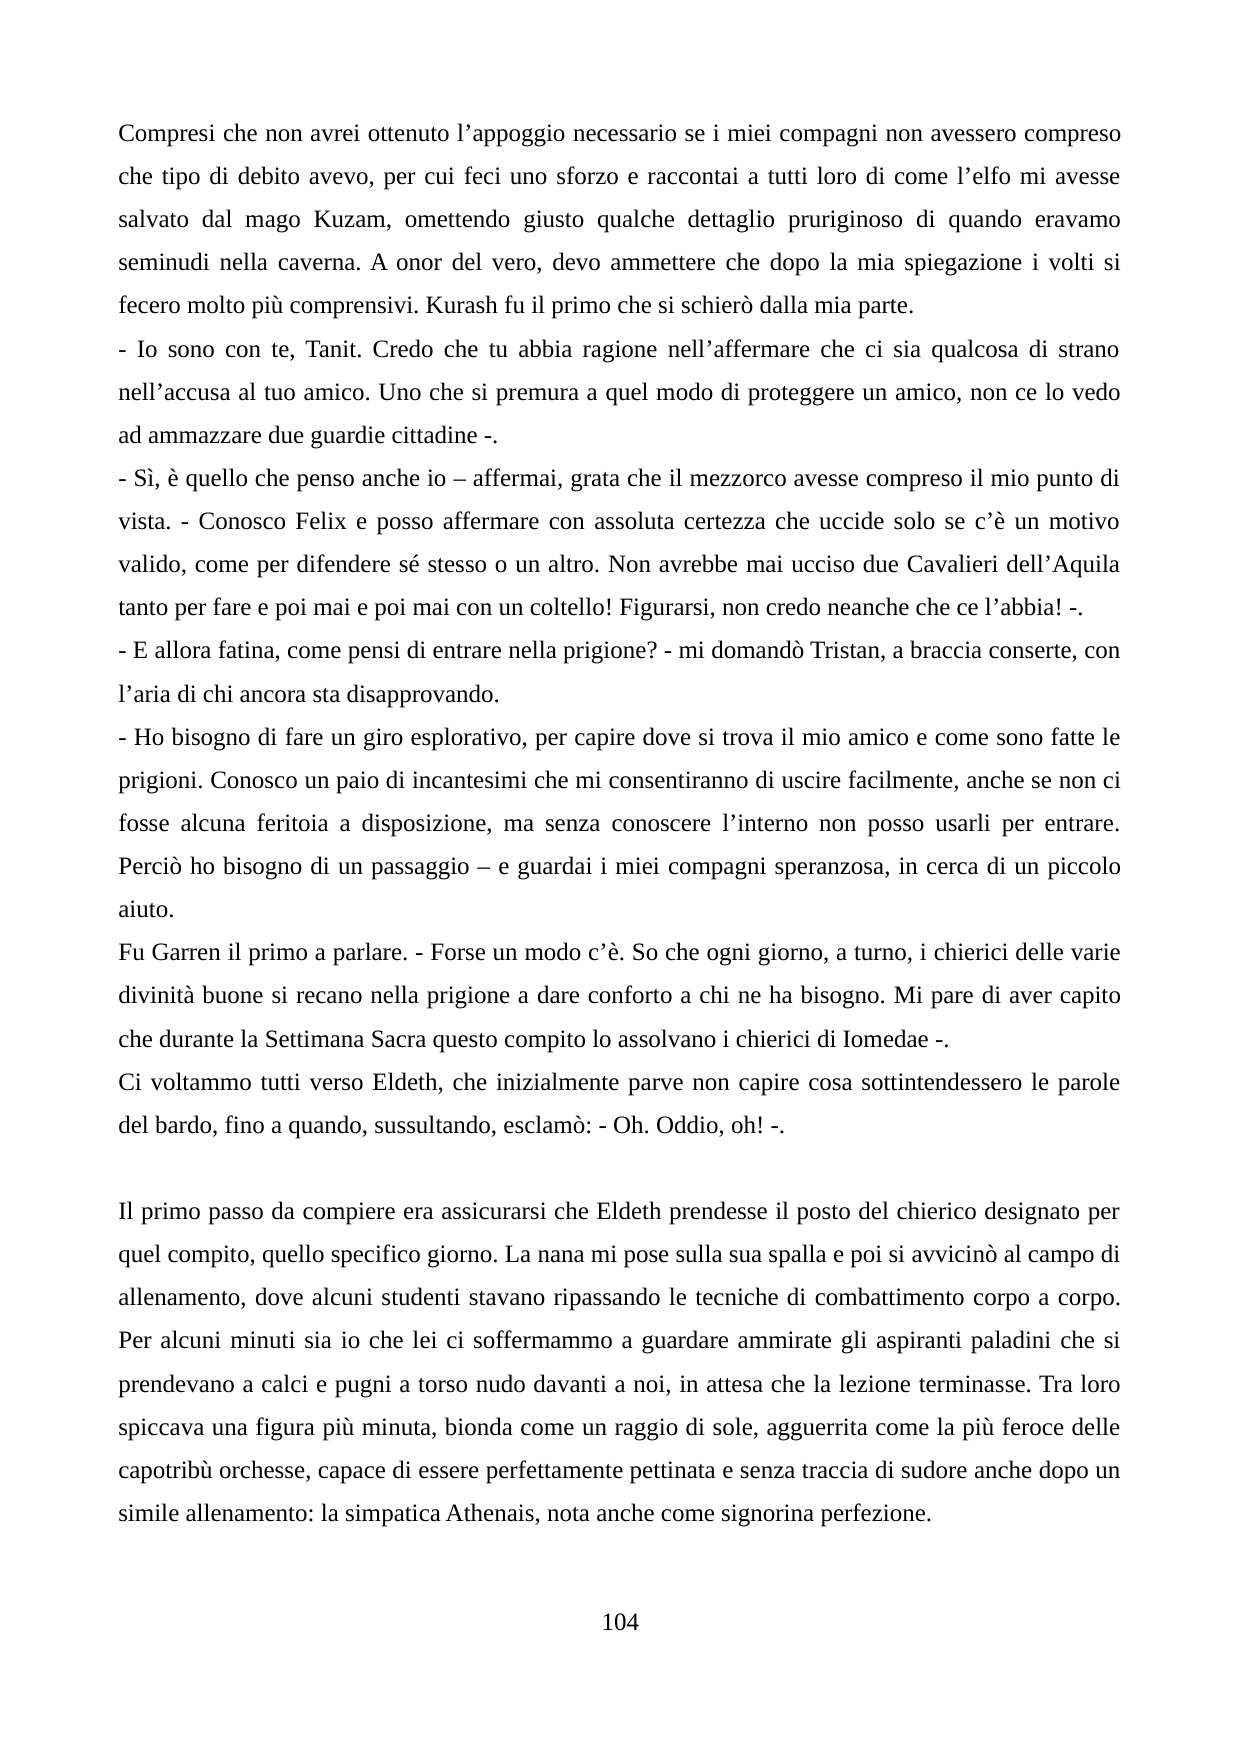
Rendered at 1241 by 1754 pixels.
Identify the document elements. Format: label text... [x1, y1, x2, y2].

text - Ho bisogno di fare un giro esplorativo, per capire dove si trova il mio amico e come sono fatte le prigioni. Conosco un paio di incantesimi che mi consentiranno di uscire facilmente, anche se non ci fosse alcuna feritoia a disposizione, ma senza conoscere l’interno non posso usarli per entrare. Perciò ho bisogno di un passaggio – e guardai i miei compagni speranzosa, in cerca di un piccolo aiuto. [118, 722, 1122, 923]
text - E allora fatina, come pensi di entrare nella prigione? - mi domandò Tristan, a braccia conserte, con l’aria di chi ancora sta disapprovando. [118, 636, 1122, 707]
text Fu Garren il primo a parlare. - Forse un modo c’è. So che ogni giorno, a turno, i chierici delle varie divinità buone si recano nella prigione a dare conforto a chi ne ha bisogno. Mi pare di aver capito che durante la Settimana Sacra questo compito lo assolvano i chierici di Iomedae -. [118, 937, 1122, 1052]
text Il primo passo da compiere era assicurarsi che Eldeth prendesse il posto del chierico designato per quel compito, quello specifico giorno. La nana mi pose sulla sua spalla e poi si avvicinò al campo di allenamento, dove alcuni studenti stavano ripassando le tecniche di combattimento corpo a corpo. Per alcuni minuti sia io che lei ci soffermammo a guardare ammirate gli aspiranti paladini che si prendevano a calci e pugni a torso nudo davanti a noi, in attesa che la lezione terminasse. Tra loro spiccava una figura più minuta, bionda come un raggio di sole, agguerrita come la più feroce delle capotribù orchesse, capace di essere perfettamente pettinata e senza traccia di sudore anche dopo un simile allenamento: la simpatica Athenais, nota anche come signorina perfezione. [118, 1196, 1122, 1527]
text - Io sono con te, Tanit. Credo che tu abbia ragione nell’affermare che ci sia qualcosa di strano nell’accusa al tuo amico. Uno che si premura a quel modo di proteggere un amico, non ce lo vedo ad ammazzare due guardie cittadine -. [118, 334, 1122, 449]
text Compresi che non avrei ottenuto l’appoggio necessario se i miei compagni non avessero compreso che tipo di debito avevo, per cui feci uno sforzo e raccontai a tutti loro di come l’elfo mi avesse salvato dal mago Kuzam, omettendo giusto qualche dettaglio pruriginoso di quando eravamo seminudi nella caverna. A onor del vero, devo ammettere che dopo la mia spiegazione i volti si fecero molto più comprensivi. Kurash fu il primo che si schierò dalla mia parte. [118, 118, 1122, 319]
text Ci voltammo tutti verso Eldeth, che inizialmente parve non capire cosa sottintendessero le parole del bardo, fino a quando, sussultando, esclamò: - Oh. Oddio, oh! -. [118, 1067, 1122, 1139]
text - Sì, è quello che penso anche io – affermai, grata che il mezzorco avesse compreso il mio punto di vista. - Conosco Felix e posso affermare con assoluta certezza che uccide solo se c’è un motivo valido, come per difendere sé stesso o un altro. Non avrebbe mai ucciso due Cavalieri dell’Aquila tanto per fare e poi mai e poi mai con un coltello! Figurarsi, non credo neanche che ce l’abbia! -. [118, 463, 1122, 621]
